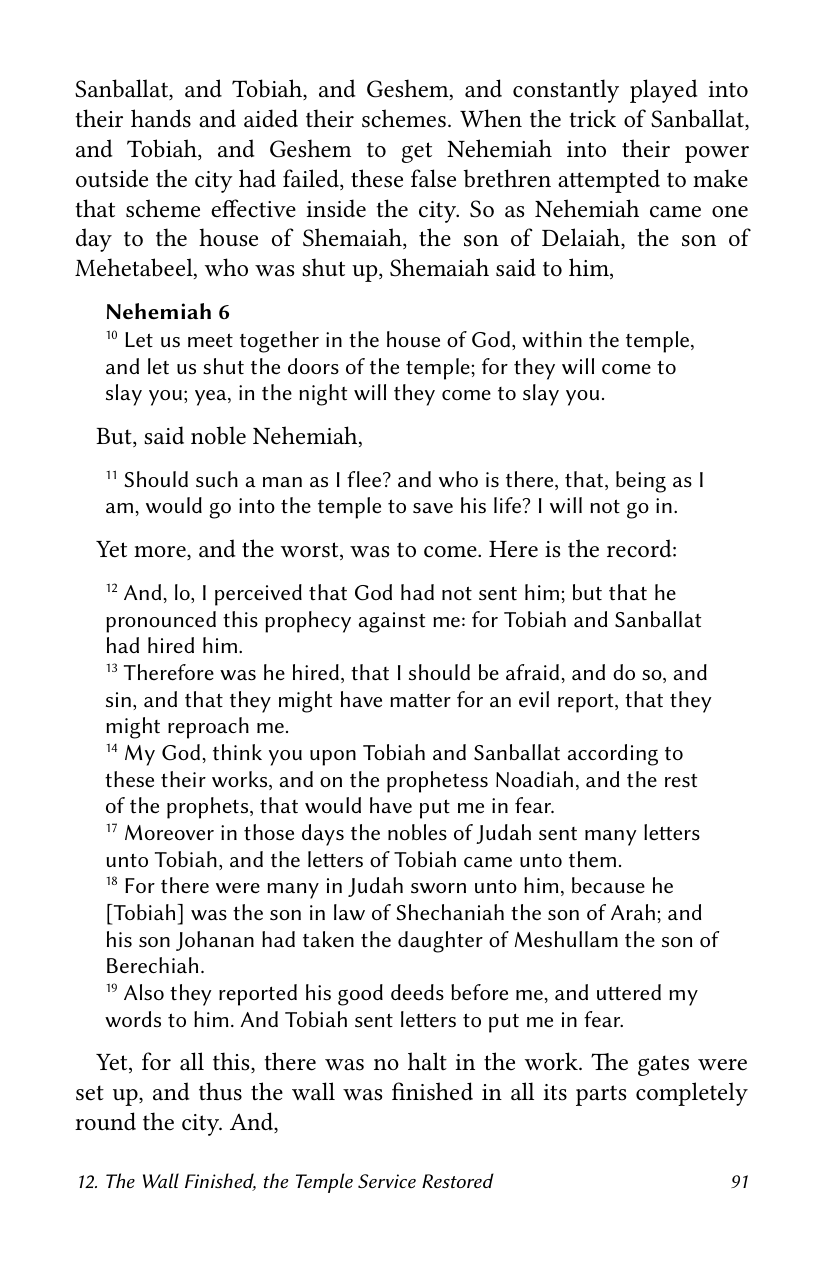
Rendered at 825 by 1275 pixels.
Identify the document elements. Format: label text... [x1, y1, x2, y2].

text 14 My God, think you upon Tobiah and Sanballat according to these their works, and on the prophetess Noadiah, and the rest of the prophets, that would have put me in fear. [105, 740, 720, 819]
text Yet more, and the worst, was to come. Here is the record: [75, 535, 750, 564]
text 10 Let us meet together in the house of God, within the temple, and let us shut the doors of the temple; for they will come to slay you; yea, in the night will they come to slay you. [105, 327, 720, 406]
text Sanballat, and Tobiah, and Geshem, and constantly played into their hands and aided their schemes. When the trick of Sanballat, and Tobiah, and Geshem to get Nehemiah into their power outside the city had failed, these false brethren attempted to make that scheme effective inside the city. So as Nehemiah came one day to the house of Shemaiah, the son of Delaiah, the son of Mehetabeel, who was shut up, Shemaiah said to him, [75, 75, 750, 283]
text Yet, for all this, there was no halt in the work. The gates were set up, and thus the wall was finished in all its parts completely round the city. And, [75, 1048, 750, 1137]
text 12 And, lo, I perceived that God had not sent him; but that he pronounced this prophecy against me: for Tobiah and Sanballat had hired him. [105, 580, 720, 659]
text 17 Moreover in those days the nobles of Judah sent many letters unto Tobiah, and the letters of Tobiah came unto them. [105, 820, 720, 873]
text 18 For there were many in Judah sworn unto him, because he [Tobiah] was the son in law of Shechaniah the son of Arah; and his son Johanan had taken the daughter of Meshullam the son of Berechiah. [105, 873, 720, 979]
text Nehemiah 6 [105, 299, 750, 325]
text But, said noble Nehemiah, [75, 422, 750, 450]
text 19 Also they reported his good deeds before me, and uttered my words to him. And Tobiah sent letters to put me in fear. [105, 980, 720, 1033]
text 13 Therefore was he hired, that I should be afraid, and do so, and sin, and that they might have matter for an evil report, that they might reproach me. [105, 660, 720, 739]
text 11 Should such a man as I flee? and who is there, that, being as I am, would go into the temple to save his life? I will not go in. [105, 467, 720, 519]
